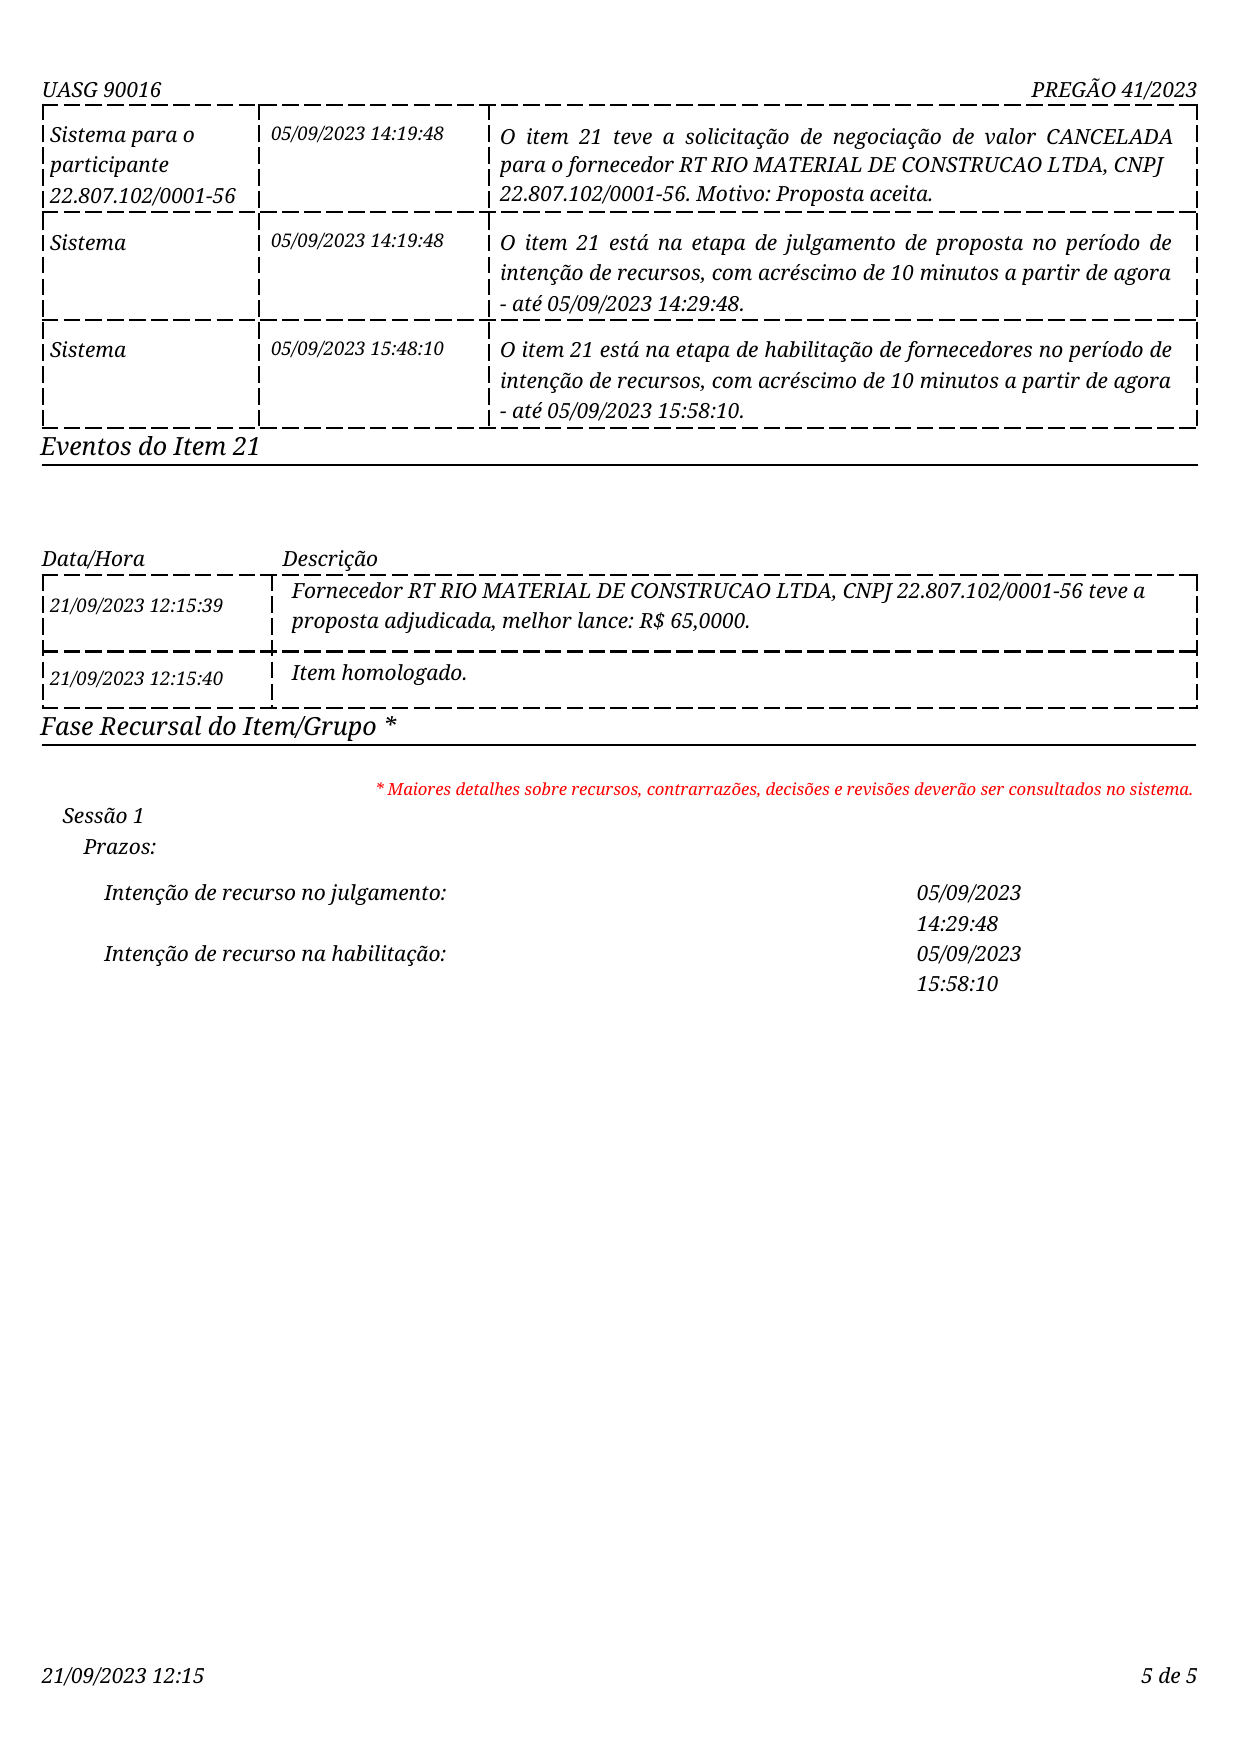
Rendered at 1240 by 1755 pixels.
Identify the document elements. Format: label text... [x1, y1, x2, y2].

table_header Prazos: [83, 832, 917, 878]
table_cell 21/09/2023 12:15:40 [43, 650, 272, 707]
table_header Fornecedor RT RIO MATERIAL DE CONSTRUCAO LTDA, CNPJ 22.807.102/0001-56 teve a proposta adjudicada, melhor lance: R$ 65,0000. [272, 574, 1197, 650]
text Sessão 1 [62, 802, 1200, 830]
table_cell 05/09/2023 15:58:10 [917, 939, 1085, 999]
table_cell Intenção de recurso no julgamento: [83, 878, 917, 939]
table_cell 05/09/2023 14:29:48 [917, 878, 1085, 939]
text Eventos do Item 21 [40, 429, 1200, 463]
table_cell O item 21 está na etapa de habilitação de fornecedores no período de intenção de recursos, com acréscimo de 10 minutos a partir de agora - até 05/09/2023 15:58:10. [489, 319, 1197, 427]
table_header 21/09/2023 12:15:39 [43, 574, 272, 650]
table_cell Sistema [43, 319, 259, 427]
table_header [917, 832, 1085, 878]
table_cell Sistema [43, 211, 259, 319]
table_cell 05/09/2023 14:19:48 [259, 211, 488, 319]
table_cell O item 21 está na etapa de julgamento de proposta no período de intenção de recursos, com acréscimo de 10 minutos a partir de agora - até 05/09/2023 14:29:48. [489, 211, 1197, 319]
table_cell O item 21 teve a solicitação de negociação de valor CANCELADA para o fornecedor RT RIO MATERIAL DE CONSTRUCAO LTDA, CNPJ 22.807.102/0001-56. Motivo: Proposta aceita. [489, 104, 1197, 211]
text Data/Hora Descrição [42, 544, 1200, 572]
table_cell 05/09/2023 14:19:48 [259, 104, 488, 211]
table_cell Intenção de recurso na habilitação: [83, 939, 917, 999]
table_cell 05/09/2023 15:48:10 [259, 319, 488, 427]
text Fase Recursal do Item/Grupo * [40, 709, 1200, 743]
text * Maiores detalhes sobre recursos, contrarrazões, decisões e revisões deverão ser consultados no sistema. [42, 777, 1196, 800]
table_cell Item homologado. [272, 650, 1197, 707]
table_cell Sistema para o participante 22.807.102/0001-56 [43, 104, 259, 211]
